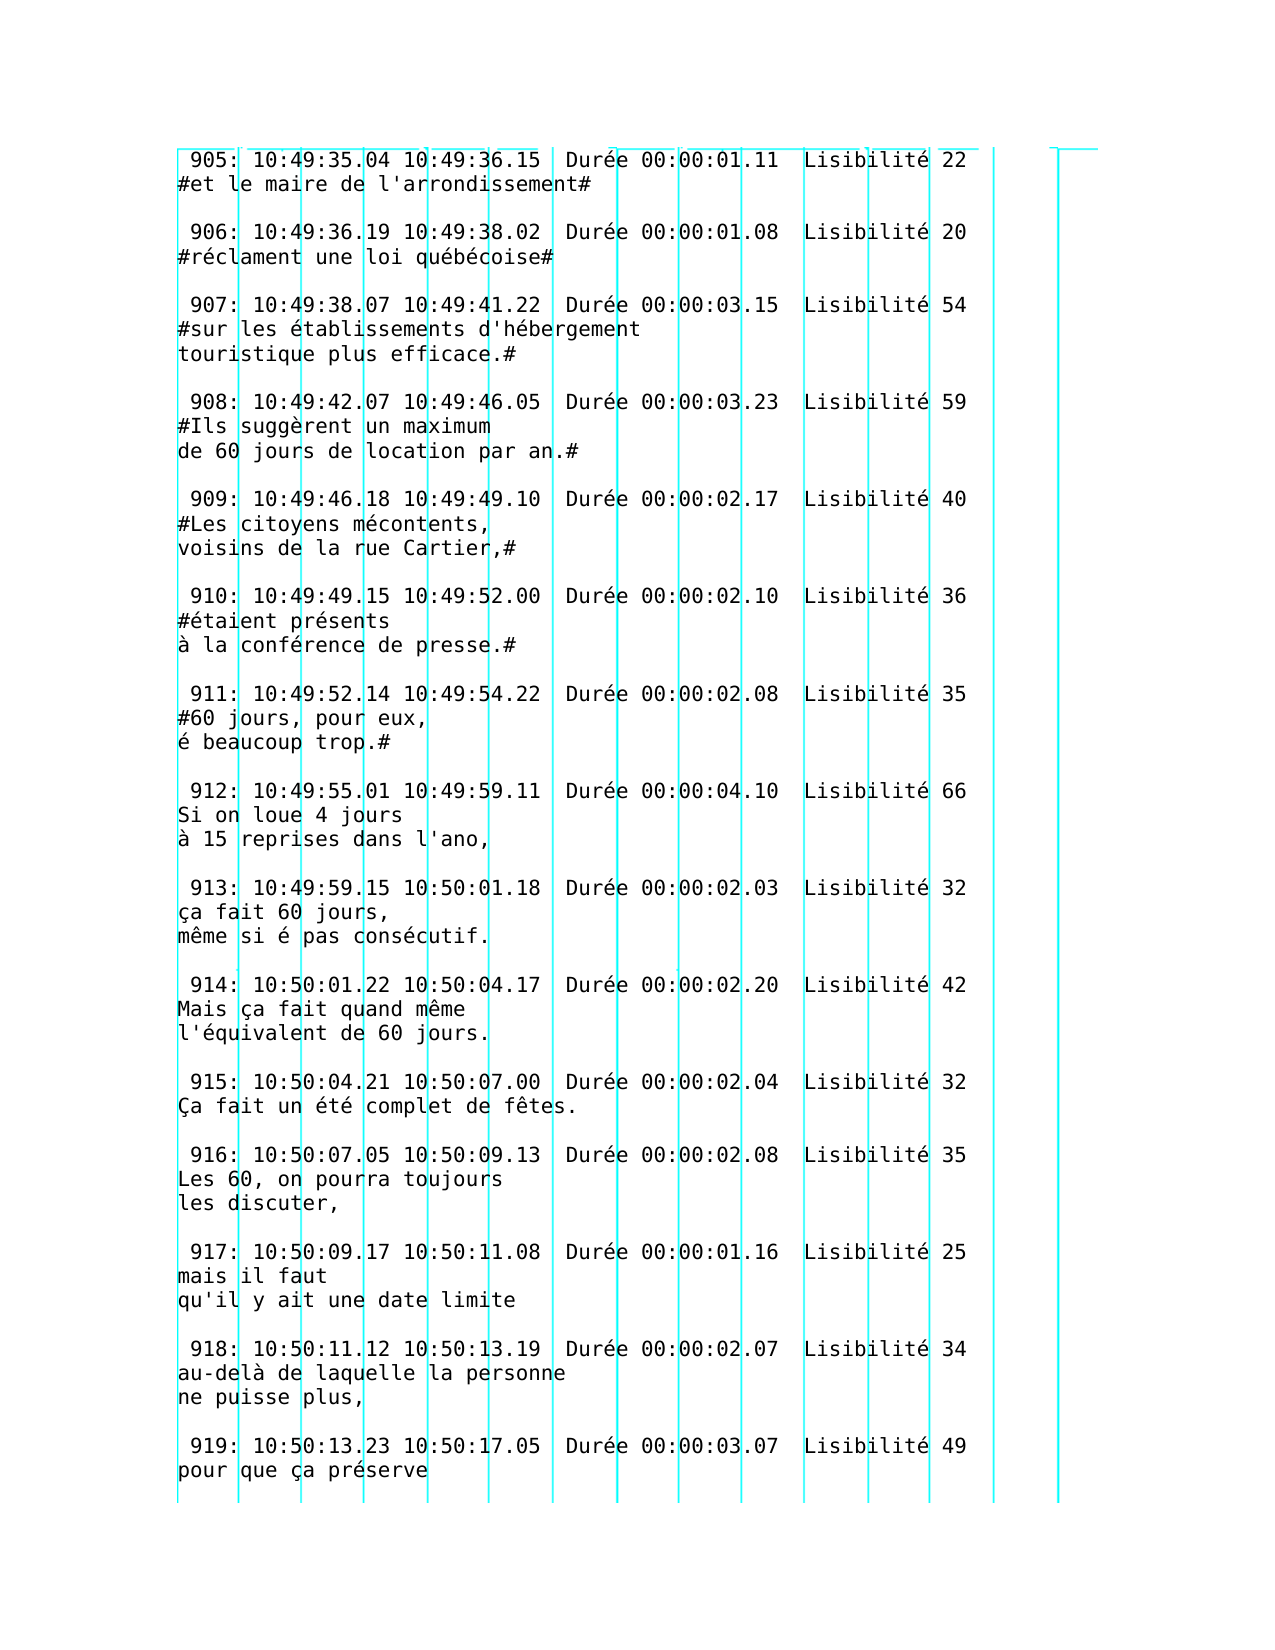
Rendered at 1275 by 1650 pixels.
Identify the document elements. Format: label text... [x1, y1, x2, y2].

text 909: 10:49:46.18 10:49:49.10 Durée 00:00:02.17 Lisibilité 40 [177, 487, 1098, 512]
text l'équivalent de 60 jours. [177, 1021, 1098, 1046]
text au-delà de laquelle la personne [177, 1361, 1098, 1385]
text #Ils suggèrent un maximum [177, 414, 1098, 439]
text de 60 jours de location par an.# [177, 439, 1098, 463]
text Ça fait un été complet de fêtes. [177, 1094, 1098, 1118]
text 919: 10:50:13.23 10:50:17.05 Durée 00:00:03.07 Lisibilité 49 [177, 1434, 1098, 1458]
text 912: 10:49:55.01 10:49:59.11 Durée 00:00:04.10 Lisibilité 66 [177, 779, 1098, 803]
text #60 jours, pour eux, [177, 706, 1098, 730]
text à la conférence de presse.# [177, 633, 1098, 657]
text pour que ça préserve [177, 1458, 1098, 1482]
text 906: 10:49:36.19 10:49:38.02 Durée 00:00:01.08 Lisibilité 20 [177, 220, 1098, 245]
text à 15 reprises dans l'ano, [177, 827, 1098, 851]
text 917: 10:50:09.17 10:50:11.08 Durée 00:00:01.16 Lisibilité 25 [177, 1240, 1098, 1264]
text #et le maire de l'arrondissement# [177, 172, 1098, 196]
text Mais ça fait quand même [177, 997, 1098, 1021]
text voisins de la rue Cartier,# [177, 536, 1098, 560]
text 915: 10:50:04.21 10:50:07.00 Durée 00:00:02.04 Lisibilité 32 [177, 1070, 1098, 1094]
text ça fait 60 jours, [177, 900, 1098, 924]
text 905: 10:49:35.04 10:49:36.15 Durée 00:00:01.11 Lisibilité 22 [177, 148, 1098, 172]
text les discuter, [177, 1191, 1098, 1216]
text touristique plus efficace.# [177, 342, 1098, 366]
text é beaucoup trop.# [177, 730, 1098, 754]
text #Les citoyens mécontents, [177, 512, 1098, 536]
text 914: 10:50:01.22 10:50:04.17 Durée 00:00:02.20 Lisibilité 42 [177, 973, 1098, 997]
text Si on loue 4 jours [177, 803, 1098, 827]
text qu'il y ait une date limite [177, 1288, 1098, 1313]
text #sur les établissements d'hébergement [177, 317, 1098, 342]
picture [177, 147, 1098, 1503]
text 910: 10:49:49.15 10:49:52.00 Durée 00:00:02.10 Lisibilité 36 [177, 584, 1098, 609]
text mais il faut [177, 1264, 1098, 1288]
text 916: 10:50:07.05 10:50:09.13 Durée 00:00:02.08 Lisibilité 35 [177, 1143, 1098, 1167]
text 907: 10:49:38.07 10:49:41.22 Durée 00:00:03.15 Lisibilité 54 [177, 293, 1098, 317]
text 913: 10:49:59.15 10:50:01.18 Durée 00:00:02.03 Lisibilité 32 [177, 876, 1098, 900]
text ne puisse plus, [177, 1385, 1098, 1410]
text #étaient présents [177, 609, 1098, 633]
text #réclament une loi québécoise# [177, 245, 1098, 269]
text 908: 10:49:42.07 10:49:46.05 Durée 00:00:03.23 Lisibilité 59 [177, 390, 1098, 414]
text même si é pas consécutif. [177, 924, 1098, 948]
text 918: 10:50:11.12 10:50:13.19 Durée 00:00:02.07 Lisibilité 34 [177, 1337, 1098, 1361]
text 911: 10:49:52.14 10:49:54.22 Durée 00:00:02.08 Lisibilité 35 [177, 682, 1098, 706]
text Les 60, on pourra toujours [177, 1167, 1098, 1191]
